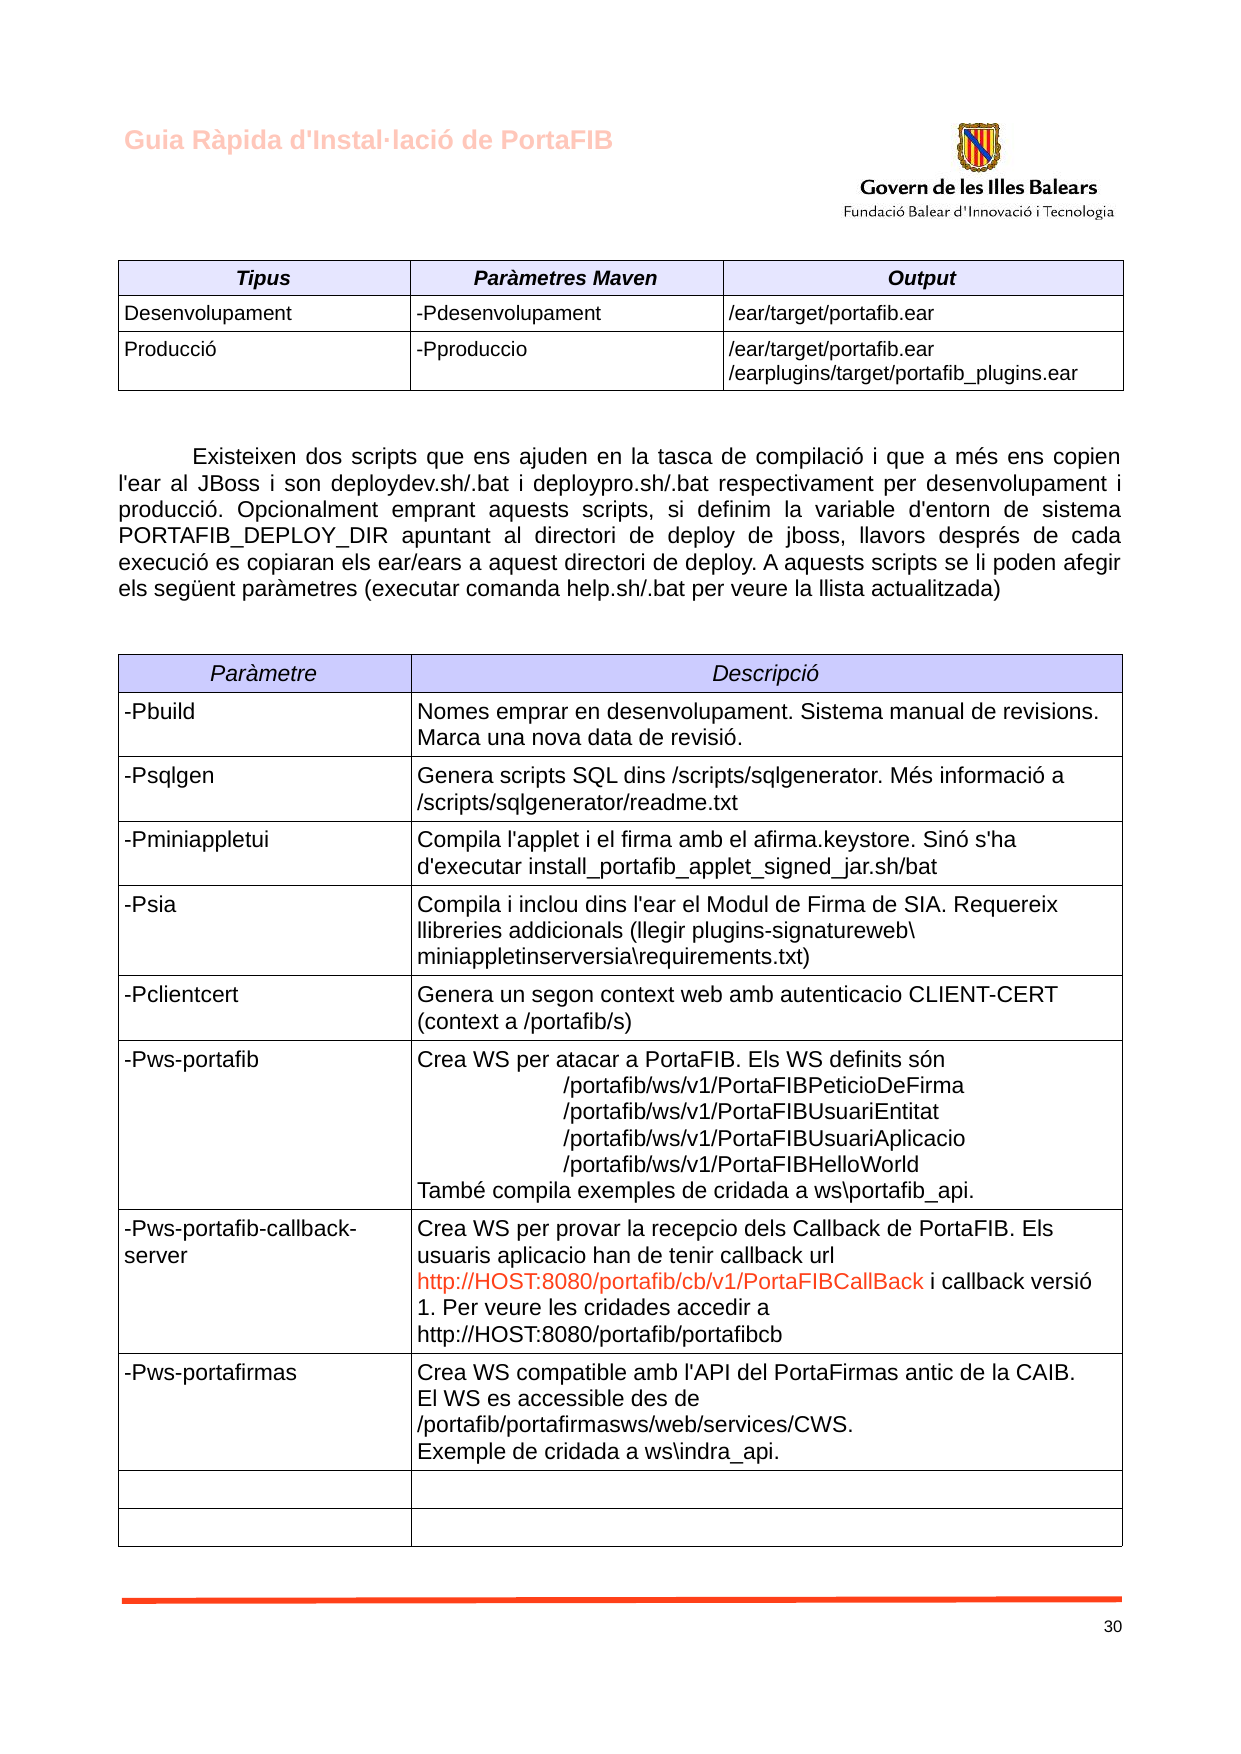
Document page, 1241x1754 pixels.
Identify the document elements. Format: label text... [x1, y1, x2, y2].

table_cell Compila i inclou dins l'ear el Modul de Firma de SIA. Requereix llibreries addicionals (llegir plugins-signatureweb\miniappletinserversia\requirements.txt) [412, 886, 1122, 975]
table_cell Crea WS per atacar a PortaFIB. Els WS definits són /portafib/ws/v1/PortaFIBPeticioDeFirma /portafib/ws/v1/PortaFIBUsuariEntitat /portafib/ws/v1/PortaFIBUsuariAplicacio /portafib/ws/v1/PortaFIBHelloWorld També compila exemples de cridada a ws\portafib_api. [412, 1041, 1122, 1209]
table_cell -Psia [119, 886, 411, 975]
table_cell -Pws-portafib-callback-server [119, 1210, 411, 1353]
table_cell Desenvolupament [119, 296, 410, 331]
table_cell Producció [119, 332, 410, 390]
table_cell -Pbuild [119, 693, 411, 756]
table_cell Crea WS compatible amb l'API del PortaFirmas antic de la CAIB. El WS es accessible des de /portafib/portafirmasws/web/services/CWS. Exemple de cridada a ws\indra_api. [412, 1354, 1122, 1470]
table_cell [119, 1509, 411, 1546]
table_cell -Pclientcert [119, 976, 411, 1040]
table_cell Genera scripts SQL dins /scripts/sqlgenerator. Més informació a /scripts/sqlgenerator/readme.txt [412, 757, 1122, 821]
table_cell -Pws-portafib [119, 1041, 411, 1209]
table_cell /ear/target/portafib.ear [724, 296, 1123, 331]
table_cell [119, 1471, 411, 1508]
table_header Descripció [412, 655, 1122, 692]
table_header Paràmetre [119, 655, 411, 692]
picture [840, 123, 1117, 220]
table_cell -Pdesenvolupament [411, 296, 723, 331]
table_cell /ear/target/portafib.ear /earplugins/target/portafib_plugins.ear [724, 332, 1123, 390]
table_cell [412, 1509, 1122, 1546]
table_header Output [724, 261, 1123, 295]
table_cell Genera un segon context web amb autenticacio CLIENT-CERT (context a /portafib/s) [412, 976, 1122, 1040]
table_cell [412, 1471, 1122, 1508]
table_cell -Pws-portafirmas [119, 1354, 411, 1470]
table_header Tipus [119, 261, 410, 295]
table_cell -Psqlgen [119, 757, 411, 821]
table_cell -Pminiappletui [119, 822, 411, 885]
table_cell -Pproduccio [411, 332, 723, 390]
table_cell Nomes emprar en desenvolupament. Sistema manual de revisions. Marca una nova data de revisió. [412, 693, 1122, 756]
table_cell Crea WS per provar la recepcio dels Callback de PortaFIB. Els usuaris aplicacio han de tenir callback url http://HOST:8080/portafib/cb/v1/PortaFIBCallBack i callback versió 1. Per veure les cridades accedir a http://HOST:8080/portafib/portafibcb [412, 1210, 1122, 1353]
table_header Paràmetres Maven [411, 261, 723, 295]
text Existeixen dos scripts que ens ajuden en la tasca de compilació i que a més ens copien l'ear al JBoss i son deploydev.sh/.bat i deploypro.sh/.bat respectivament per desenvolupament i producció. Opcionalment emprant aquests scripts, si definim la variable d'entorn de sistema PORTAFIB_DEPLOY_DIR apuntant al directori de deploy de jboss, llavors després de cada execució es copiaran els ear/ears a aquest directori de deploy. A aquests scripts se li poden afegir els següent paràmetres (executar comanda help.sh/.bat per veure la llista actualitzada) [118, 443, 1122, 601]
table_cell Compila l'applet i el firma amb el afirma.keystore. Sinó s'ha d'executar install_portafib_applet_signed_jar.sh/bat [412, 822, 1122, 885]
